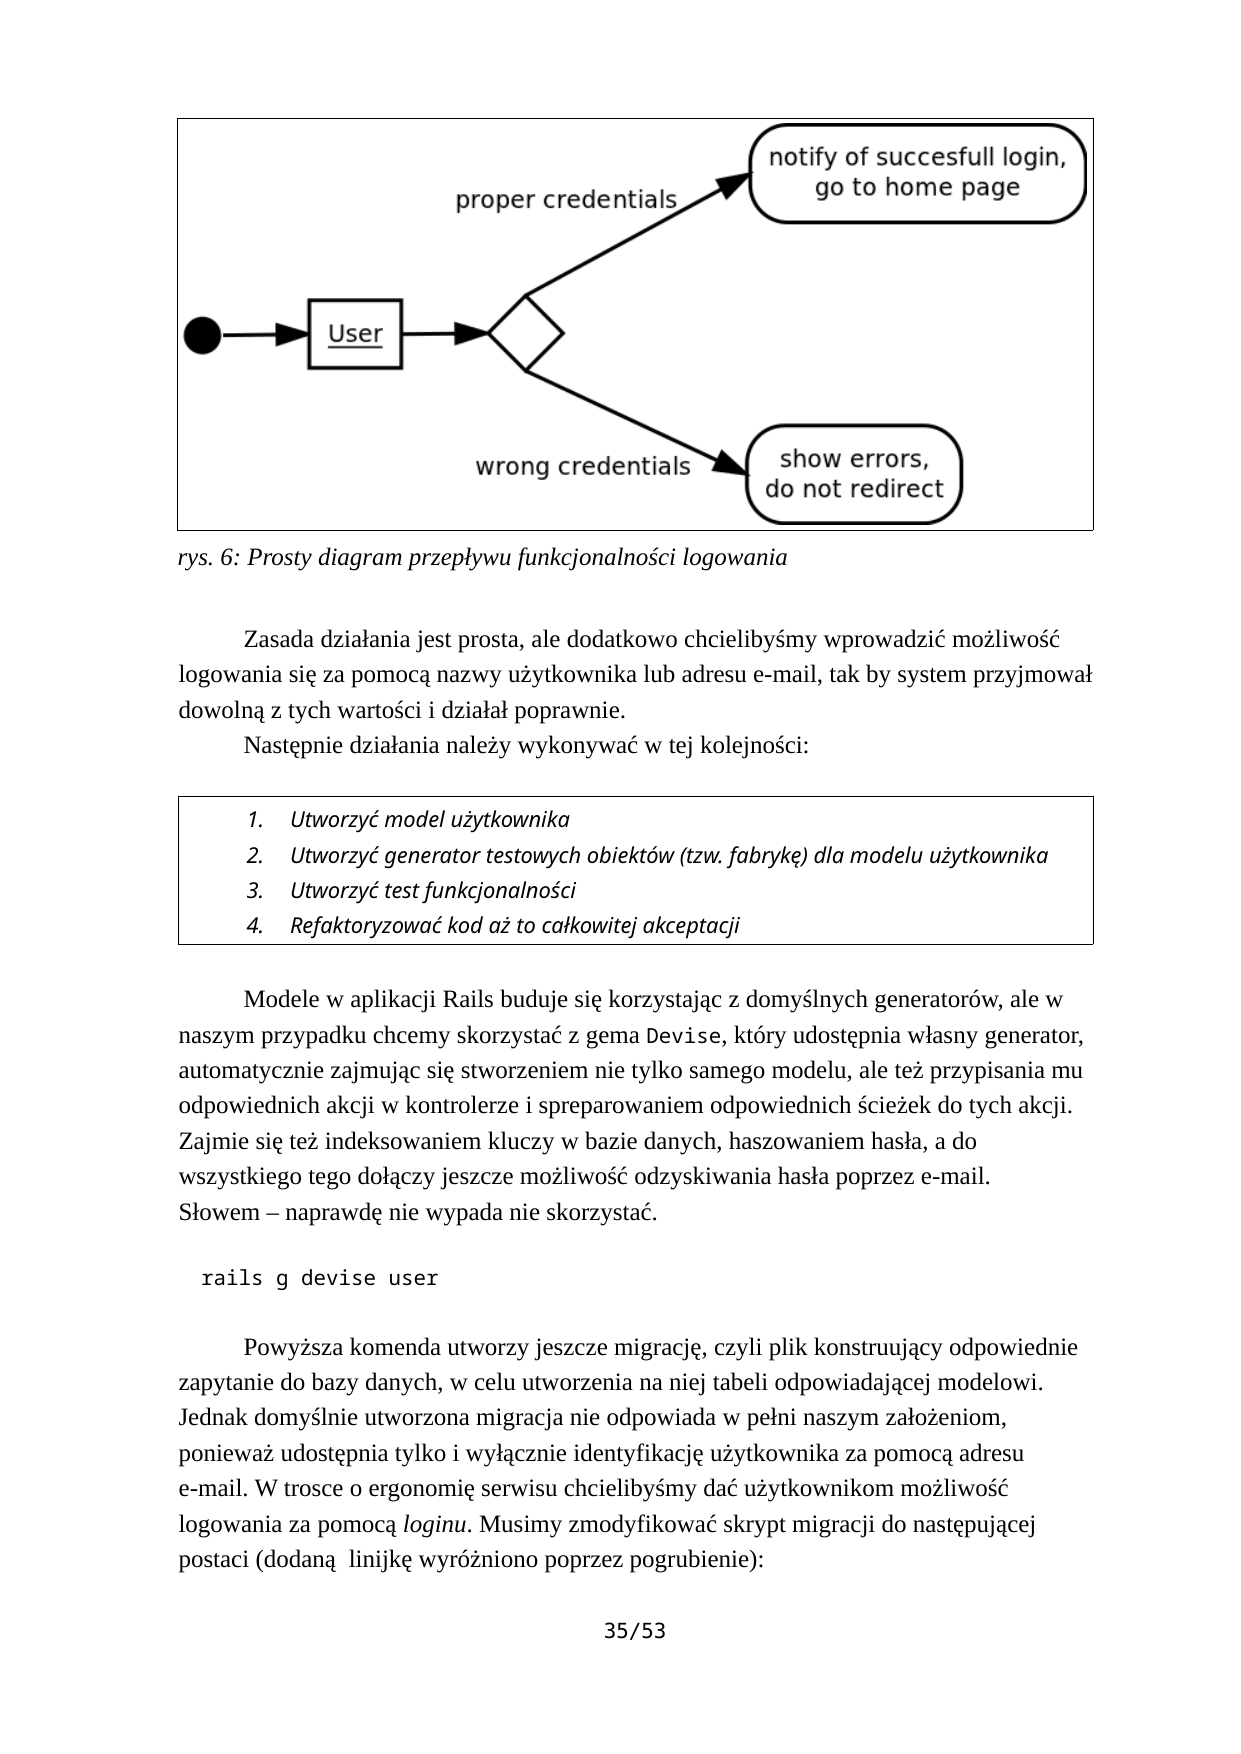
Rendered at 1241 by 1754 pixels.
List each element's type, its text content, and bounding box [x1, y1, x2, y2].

text Zasada działania jest prosta, ale dodatkowo chcielibyśmy wprowadzić możliwość logowania się za pomocą nazwy użytkownika lub adresu e-mail, tak by system przyjmował dowolną z tych wartości i działał poprawnie. [178, 619, 1093, 725]
table_header [178, 119, 1093, 530]
text Powyższa komenda utworzy jeszcze migrację, czyli plik konstruujący odpowiednie zapytanie do bazy danych, w celu utworzenia na niej tabeli odpowiadającej modelowi. Jednak domyślnie utworzona migracja nie odpowiada w pełni naszym założeniom, ponieważ udostępnia tylko i wyłącznie identyfikację użytkownika za pomocą adresu e‑mail. W trosce o ergonomię serwisu chcielibyśmy dać użytkownikom możliwość logowania za pomocą loginu. Musimy zmodyfikować skrypt migracji do następującej postaci (dodaną linijkę wyróżniono poprzez pogrubienie): [178, 1327, 1093, 1574]
text rys. 6: Prosty diagram przepływu funkcjonalności logowania [177, 542, 1093, 571]
text Modele w aplikacji Rails buduje się korzystając z domyślnych generatorów, ale w naszym przypadku chcemy skorzystać z gema Devise, który udostępnia własny generator, automatycznie zajmując się stworzeniem nie tylko samego modelu, ale też przypisania mu odpowiednich akcji w kontrolerze i spreparowaniem odpowiednich ścieżek do tych akcji. Zajmie się też indeksowaniem kluczy w bazie danych, haszowaniem hasła, a do wszystkiego tego dołączy jeszcze możliwość odzyskiwania hasła poprzez e-mail. Słowem – naprawdę nie wypada nie skorzystać. [178, 979, 1093, 1227]
text rails g devise user [189, 1263, 1093, 1291]
list Utworzyć test funkcjonalności [179, 867, 1093, 902]
picture [182, 123, 1087, 525]
list Utworzyć model użytkownika [179, 797, 1093, 832]
list Refaktoryzować kod aż to całkowitej akceptacji [179, 902, 1093, 944]
list Utworzyć generator testowych obiektów (tzw. fabrykę) dla modelu użytkownika [179, 832, 1093, 867]
text Następnie działania należy wykonywać w tej kolejności: [178, 725, 1093, 761]
